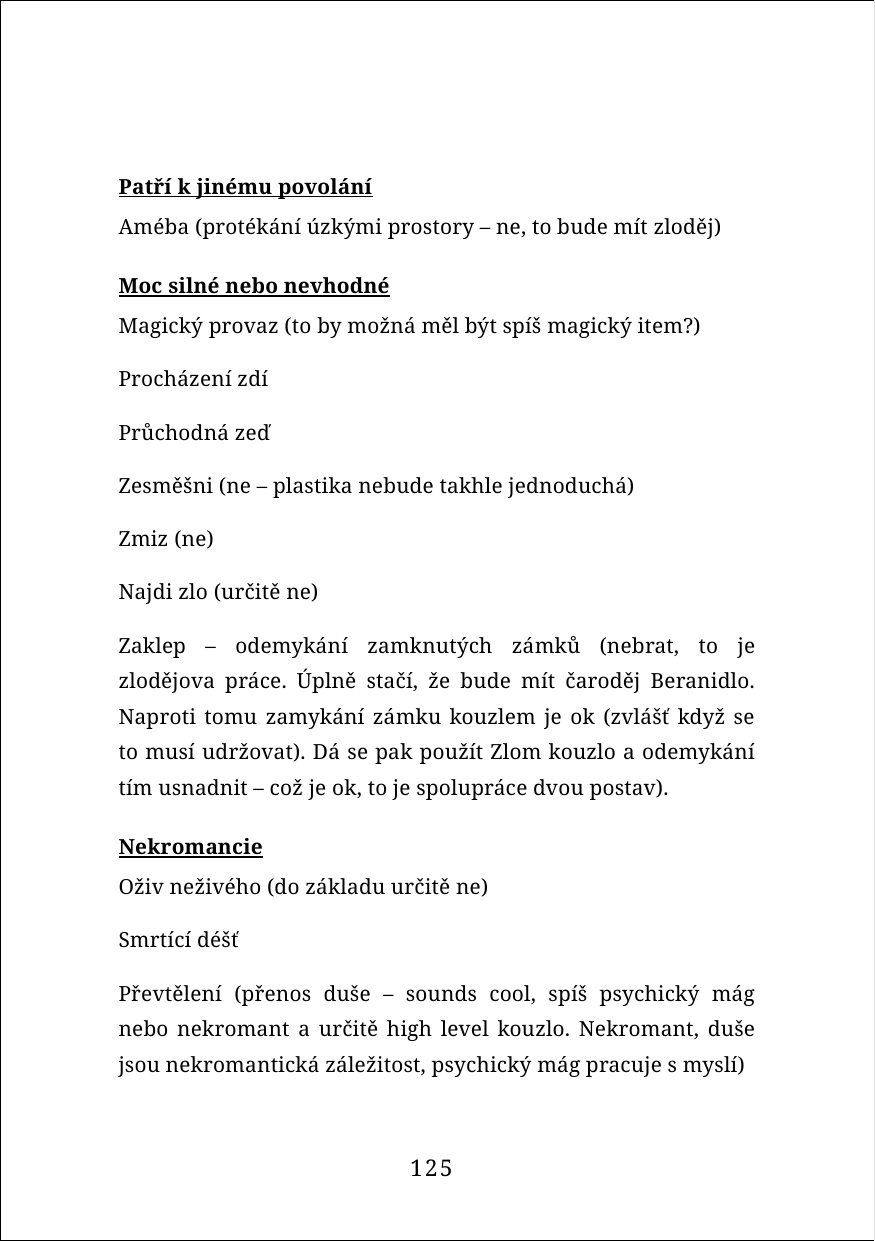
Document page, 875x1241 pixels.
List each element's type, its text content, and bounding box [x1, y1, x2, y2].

text Oživ neživého (do základu určitě ne) [118, 872, 756, 901]
text Magický provaz (to by možná měl být spíš magický item?) [118, 311, 756, 340]
subtitle Nekromancie [118, 832, 756, 860]
text Smrtící déšť [118, 925, 756, 954]
text Zaklep – odemykání zamknutých zámků (nebrat, to je zlodějova práce. Úplně stačí, že bude mít čaroděj Beranidlo. Naproti tomu zamykání zámku kouzlem je ok (zvlášť když se to musí udržovat). Dá se pak použít Zlom kouzlo a odemykání tím usnadnit – což je ok, to je spolupráce dvou postav). [118, 631, 756, 801]
text Procházení zdí [118, 364, 756, 393]
subtitle Moc silné nebo nevhodné [118, 271, 756, 299]
subtitle Patří k jinému povolání [118, 172, 756, 200]
text Zmiz (ne) [118, 524, 756, 553]
text Převtělení (přenos duše – sounds cool, spíš psychický mág nebo nekromant a určitě high level kouzlo. Nekromant, duše jsou nekromantická záležitost, psychický mág pracuje s myslí) [118, 979, 756, 1078]
text Průchodná zeď [118, 418, 756, 446]
text Najdi zlo (určitě ne) [118, 577, 756, 606]
text Améba (protékání úzkými prostory – ne, to bude mít zloděj) [118, 212, 756, 240]
text Zesměšni (ne – plastika nebude takhle jednoduchá) [118, 471, 756, 499]
